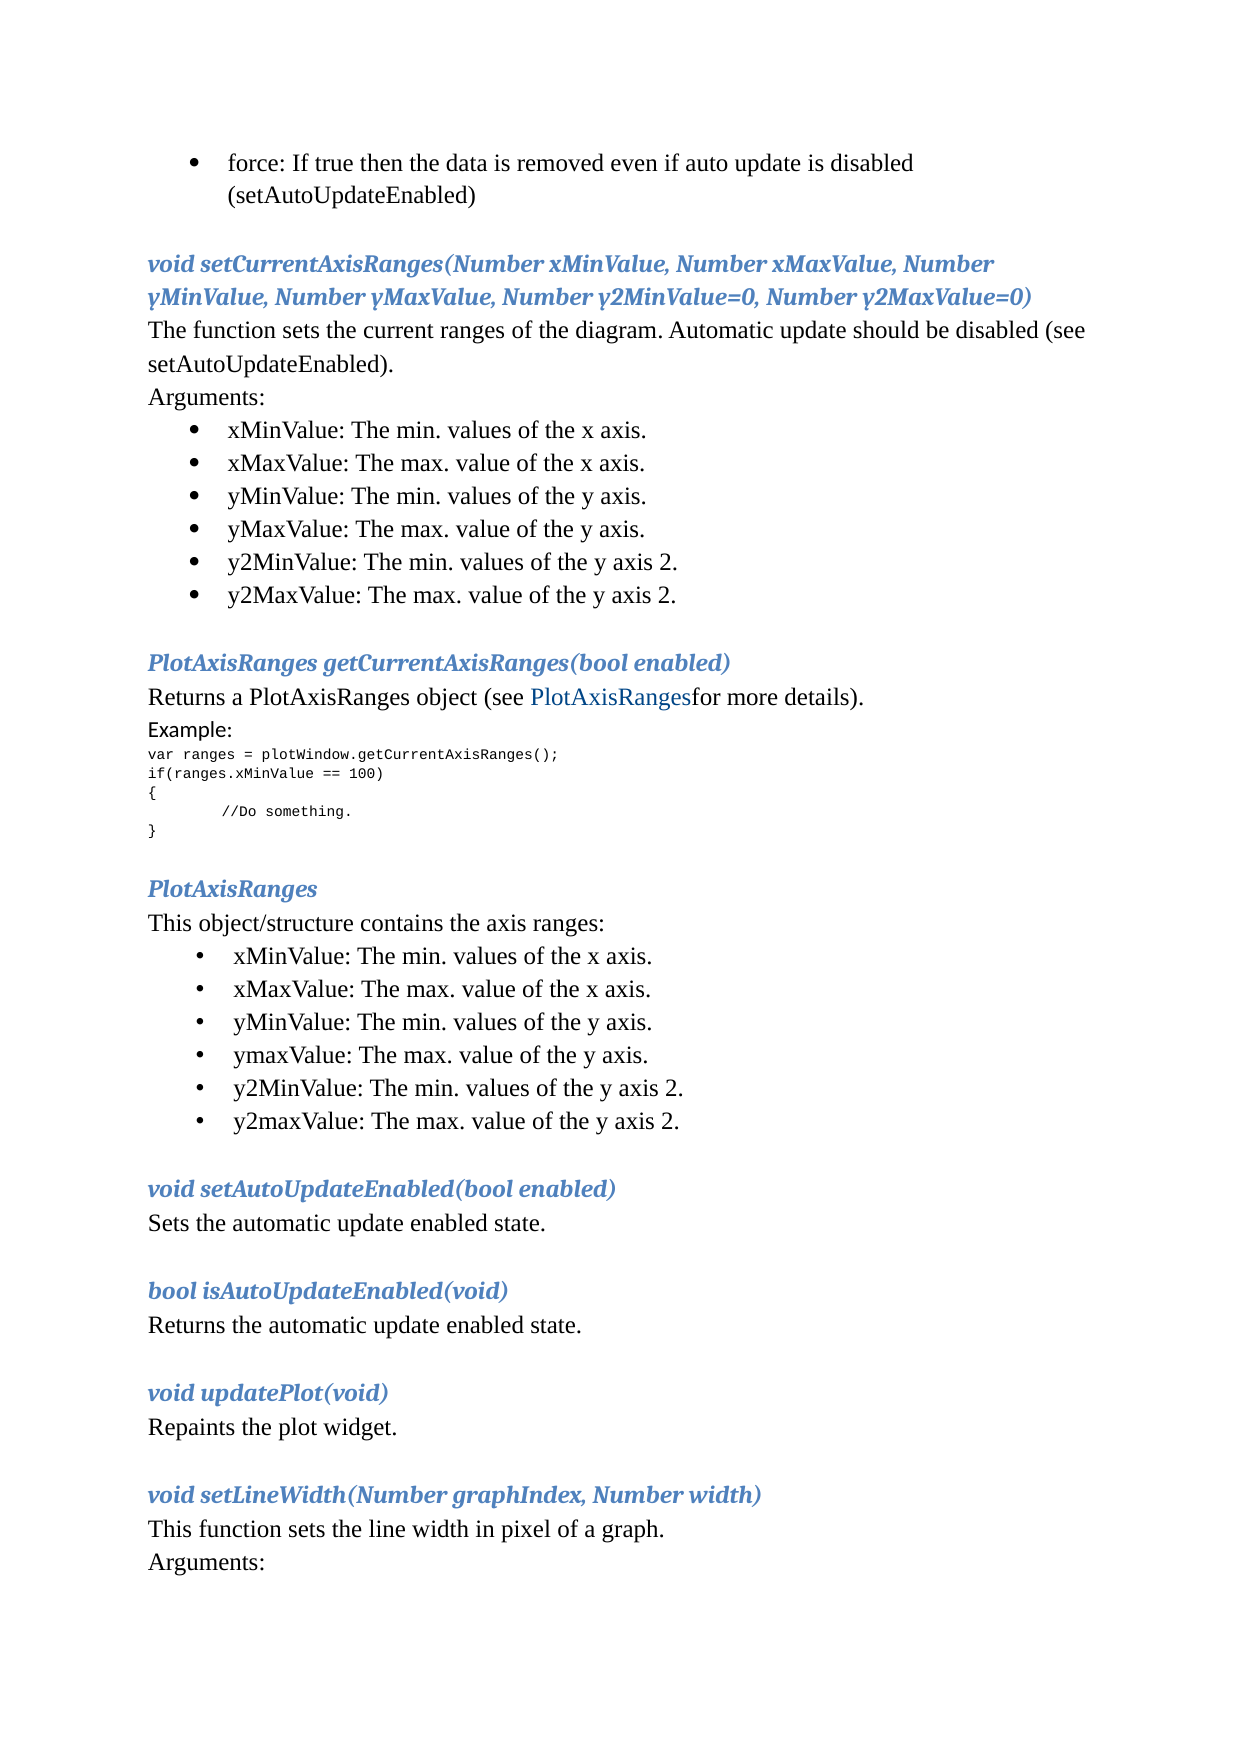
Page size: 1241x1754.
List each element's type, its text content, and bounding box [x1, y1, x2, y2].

list y2maxValue: The max. value of the y axis 2. [196, 1106, 1093, 1135]
text This object/structure contains the axis ranges: [148, 908, 1093, 937]
list y2MaxValue: The max. value of the y axis 2. [190, 580, 1093, 608]
subtitle void setAutoUpdateEnabled(bool enabled) [148, 1175, 1093, 1204]
text Returns the automatic update enabled state. [148, 1310, 1093, 1339]
list yMinValue: The min. values of the y axis. [196, 1007, 1093, 1036]
text Arguments: [148, 382, 1093, 410]
text //Do something. [148, 804, 1093, 820]
list force: If true then the data is removed even if auto update is disabled (setAutoUpdateEnabled) [190, 148, 1093, 209]
subtitle PlotAxisRanges getCurrentAxisRanges(bool enabled) [148, 649, 1093, 677]
text The function sets the current ranges of the diagram. Automatic update should be disabled (see setAutoUpdateEnabled). [148, 316, 1093, 377]
list ymaxValue: The max. value of the y axis. [196, 1040, 1093, 1069]
text { [148, 785, 1093, 801]
list xMinValue: The min. values of the x axis. [196, 941, 1093, 969]
subtitle bool isAutoUpdateEnabled(void) [148, 1277, 1093, 1306]
list y2MinValue: The min. values of the y axis 2. [196, 1073, 1093, 1102]
list y2MinValue: The min. values of the y axis 2. [190, 547, 1093, 576]
text Repaints the plot widget. [148, 1412, 1093, 1441]
list xMaxValue: The max. value of the x axis. [196, 974, 1093, 1003]
text Example: [148, 715, 1093, 743]
list xMaxValue: The max. value of the x axis. [190, 448, 1093, 476]
text This function sets the line width in pixel of a graph. [148, 1514, 1093, 1543]
list xMinValue: The min. values of the x axis. [190, 415, 1093, 443]
text Sets the automatic update enabled state. [148, 1208, 1093, 1237]
list yMinValue: The min. values of the y axis. [190, 481, 1093, 509]
text } [148, 823, 1093, 839]
subtitle PlotAxisRanges [148, 875, 1093, 903]
subtitle void updatePlot(void) [148, 1379, 1093, 1408]
text Returns a PlotAxisRanges object (see PlotAxisRangesfor more details). [148, 682, 1093, 711]
subtitle void setCurrentAxisRanges(Number xMinValue, Number xMaxValue, Number yMinValue, Number yMaxValue, Number y2MinValue=0, Number y2MaxValue=0) [148, 249, 1093, 311]
list yMaxValue: The max. value of the y axis. [190, 514, 1093, 542]
text var ranges = plotWindow.getCurrentAxisRanges(); [148, 747, 1093, 763]
subtitle void setLineWidth(Number graphIndex, Number width) [148, 1481, 1093, 1509]
text if(ranges.xMinValue == 100) [148, 766, 1093, 782]
text Arguments: [148, 1547, 1093, 1576]
